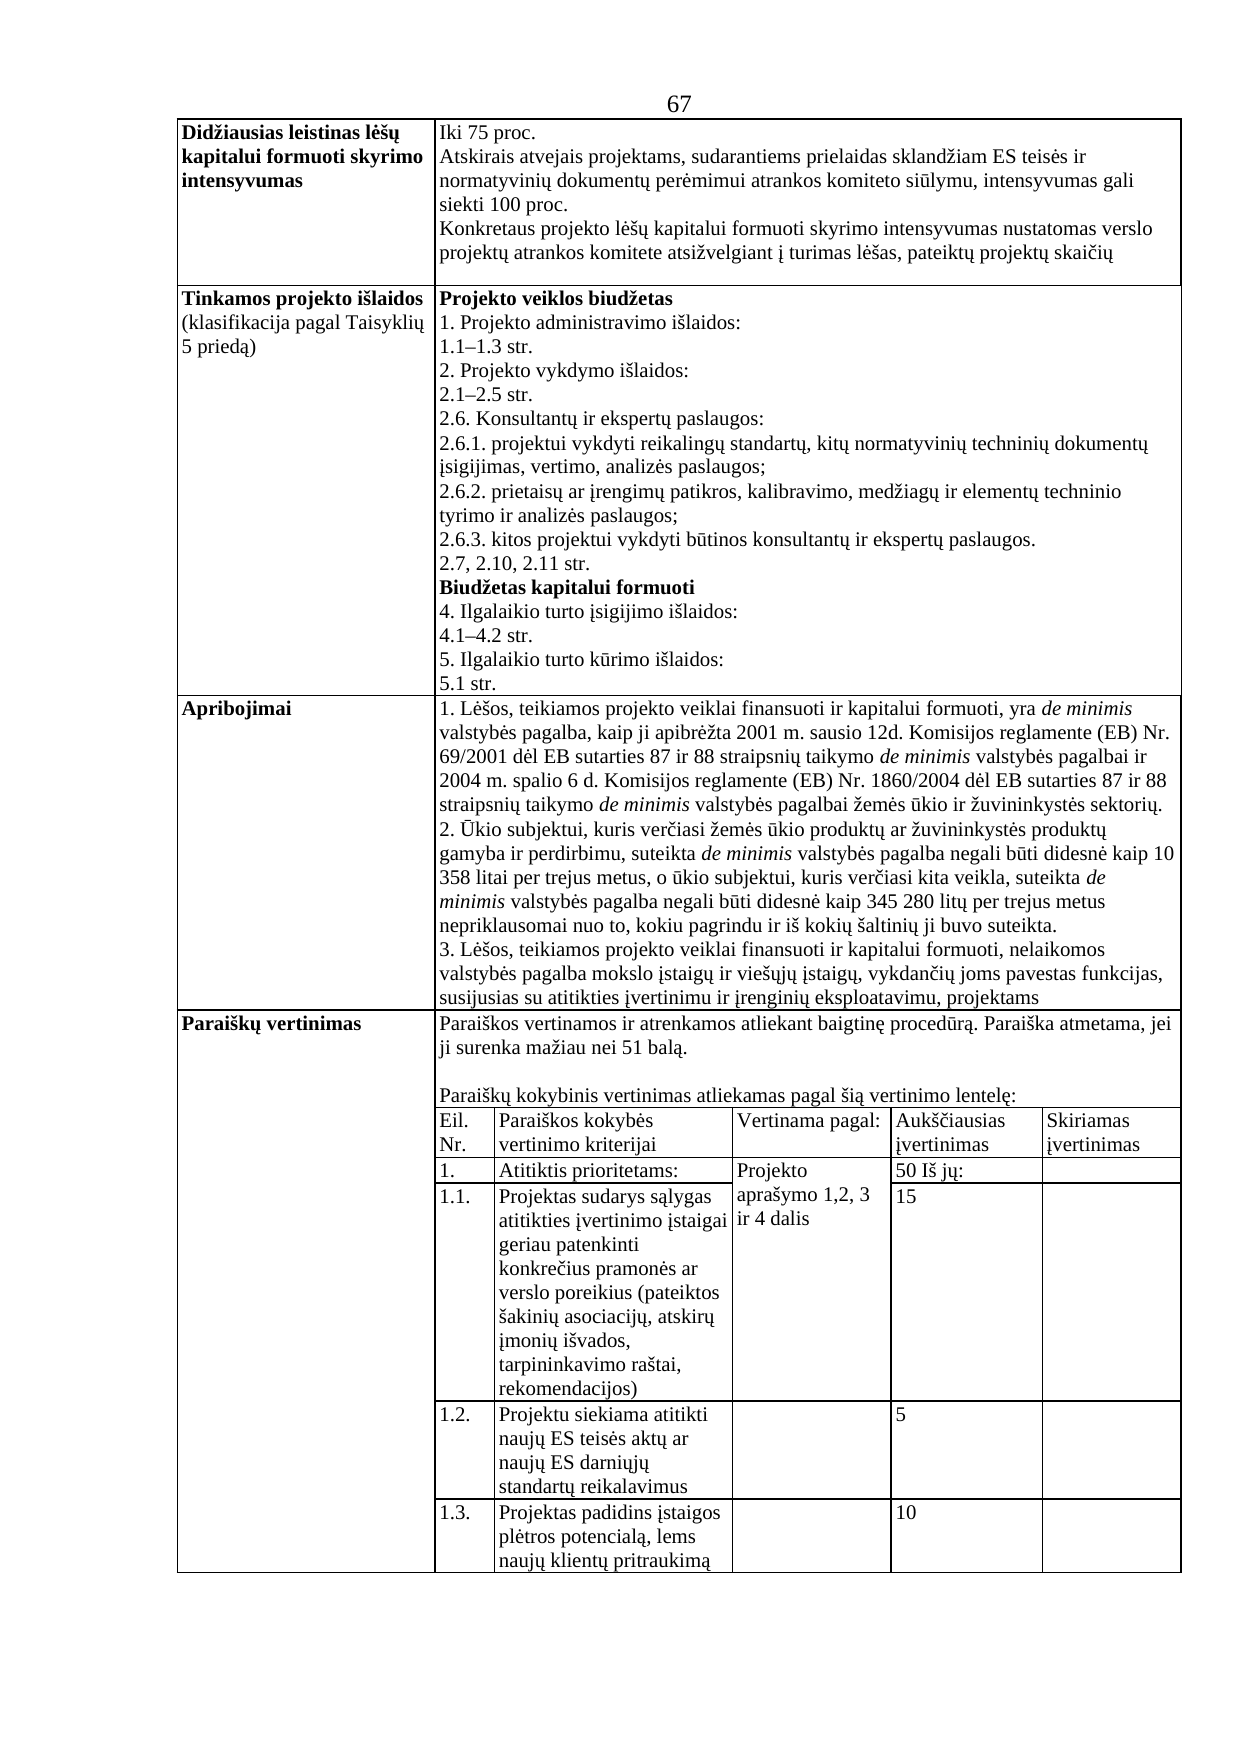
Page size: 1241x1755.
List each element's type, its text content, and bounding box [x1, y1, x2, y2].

table_cell [1043, 1158, 1180, 1182]
table_cell Projekto veiklos biudžetas 1. Projekto administravimo išlaidos: 1.1–1.3 str. 2. Projekto vykdymo išlaidos: 2.1–2.5 str. 2.6. Konsultantų ir ekspertų paslaugos: 2.6.1. projektui vykdyti reikalingų standartų, kitų normatyvinių techninių dokumentų įsigijimas, vertimo, analizės paslaugos; 2.6.2. prietaisų ar įrengimų patikros, kalibravimo, medžiagų ir elementų techninio tyrimo ir analizės paslaugos; 2.6.3. kitos projektui vykdyti būtinos konsultantų ir ekspertų paslaugos. 2.7, 2.10, 2.11 str. Biudžetas kapitalui formuoti 4. Ilgalaikio turto įsigijimo išlaidos: 4.1–4.2 str. 5. Ilgalaikio turto kūrimo išlaidos: 5.1 str. [436, 286, 1181, 695]
table_cell 15 [892, 1184, 1042, 1400]
table_cell Iki 75 proc. Atskirais atvejais projektams, sudarantiems prielaidas sklandžiam ES teisės ir normatyvinių dokumentų perėmimui atrankos komiteto siūlymu, intensyvumas gali siekti 100 proc. Konkretaus projekto lėšų kapitalui formuoti skyrimo intensyvumas nustatomas verslo projektų atrankos komitete atsižvelgiant į turimas lėšas, pateiktų projektų skaičių [436, 120, 1180, 285]
table_cell Skiriamas įvertinimas [1043, 1108, 1180, 1156]
table_cell 10 [892, 1500, 1042, 1572]
table_cell Paraiškos kokybės vertinimo kriterijai [495, 1108, 732, 1156]
table_cell 50 Iš jų: [892, 1158, 1042, 1182]
table_cell Apribojimai [178, 696, 434, 1009]
table_cell [1043, 1500, 1180, 1572]
table_cell 5 [892, 1402, 1042, 1498]
table_cell 1.1. [436, 1184, 494, 1400]
table_cell [1043, 1184, 1180, 1400]
table_cell Atitiktis prioritetams: [495, 1158, 732, 1182]
table_cell [733, 1402, 890, 1498]
table_cell 1. Lėšos, teikiamos projekto veiklai finansuoti ir kapitalui formuoti, yra de minimis valstybės pagalba, kaip ji apibrėžta 2001 m. sausio 12d. Komisijos reglamente (EB) Nr. 69/2001 dėl EB sutarties 87 ir 88 straipsnių taikymo de minimis valstybės pagalbai ir 2004 m. spalio 6 d. Komisijos reglamente (EB) Nr. 1860/2004 dėl EB sutarties 87 ir 88 straipsnių taikymo de minimis valstybės pagalbai žemės ūkio ir žuvininkystės sektorių. 2. Ūkio subjektui, kuris verčiasi žemės ūkio produktų ar žuvininkystės produktų gamyba ir perdirbimu, suteikta de minimis valstybės pagalba negali būti didesnė kaip 10 358 litai per trejus metus, o ūkio subjektui, kuris verčiasi kita veikla, suteikta de minimis valstybės pagalba negali būti didesnė kaip 345 280 litų per trejus metus nepriklausomai nuo to, kokiu pagrindu ir iš kokių šaltinių ji buvo suteikta. 3. Lėšos, teikiamos projekto veiklai finansuoti ir kapitalui formuoti, nelaikomos valstybės pagalba mokslo įstaigų ir viešųjų įstaigų, vykdančių joms pavestas funkcijas, susijusias su atitikties įvertinimu ir įrenginių eksploatavimu, projektams [436, 696, 1180, 1009]
table_cell 1. [436, 1158, 494, 1182]
table_cell Projektu siekiama atitikti naujų ES teisės aktų ar naujų ES darniųjų standartų reikalavimus [495, 1402, 732, 1498]
table_cell [1043, 1402, 1180, 1498]
table_cell Aukščiausias įvertinimas [892, 1108, 1042, 1156]
table_cell [733, 1500, 890, 1572]
table_cell Projekto aprašymo 1,2, 3 ir 4 dalis [733, 1158, 890, 1400]
table_cell Tinkamos projekto išlaidos (klasifikacija pagal Taisyklių 5 priedą) [178, 286, 434, 695]
table_cell Vertinama pagal: [733, 1108, 890, 1156]
table_cell 1.3. [436, 1500, 494, 1572]
table_cell Didžiausias leistinas lėšų kapitalui formuoti skyrimo intensyvumas [178, 120, 434, 285]
table_cell Eil. Nr. [436, 1108, 494, 1156]
table_cell Paraiškų vertinimas [178, 1011, 434, 1572]
table_cell 1.2. [436, 1402, 494, 1498]
table_cell Paraiškos vertinamos ir atrenkamos atliekant baigtinę procedūrą. Paraiška atmetama, jei ji surenka mažiau nei 51 balą. Paraiškų kokybinis vertinimas atliekamas pagal šią vertinimo lentelę: [436, 1011, 1180, 1107]
table_cell Projektas sudarys sąlygas atitikties įvertinimo įstaigai geriau patenkinti konkrečius pramonės ar verslo poreikius (pateiktos šakinių asociacijų, atskirų įmonių išvados, tarpininkavimo raštai, rekomendacijos) [495, 1184, 732, 1400]
table_cell Projektas padidins įstaigos plėtros potencialą, lems naujų klientų pritraukimą [495, 1500, 732, 1572]
